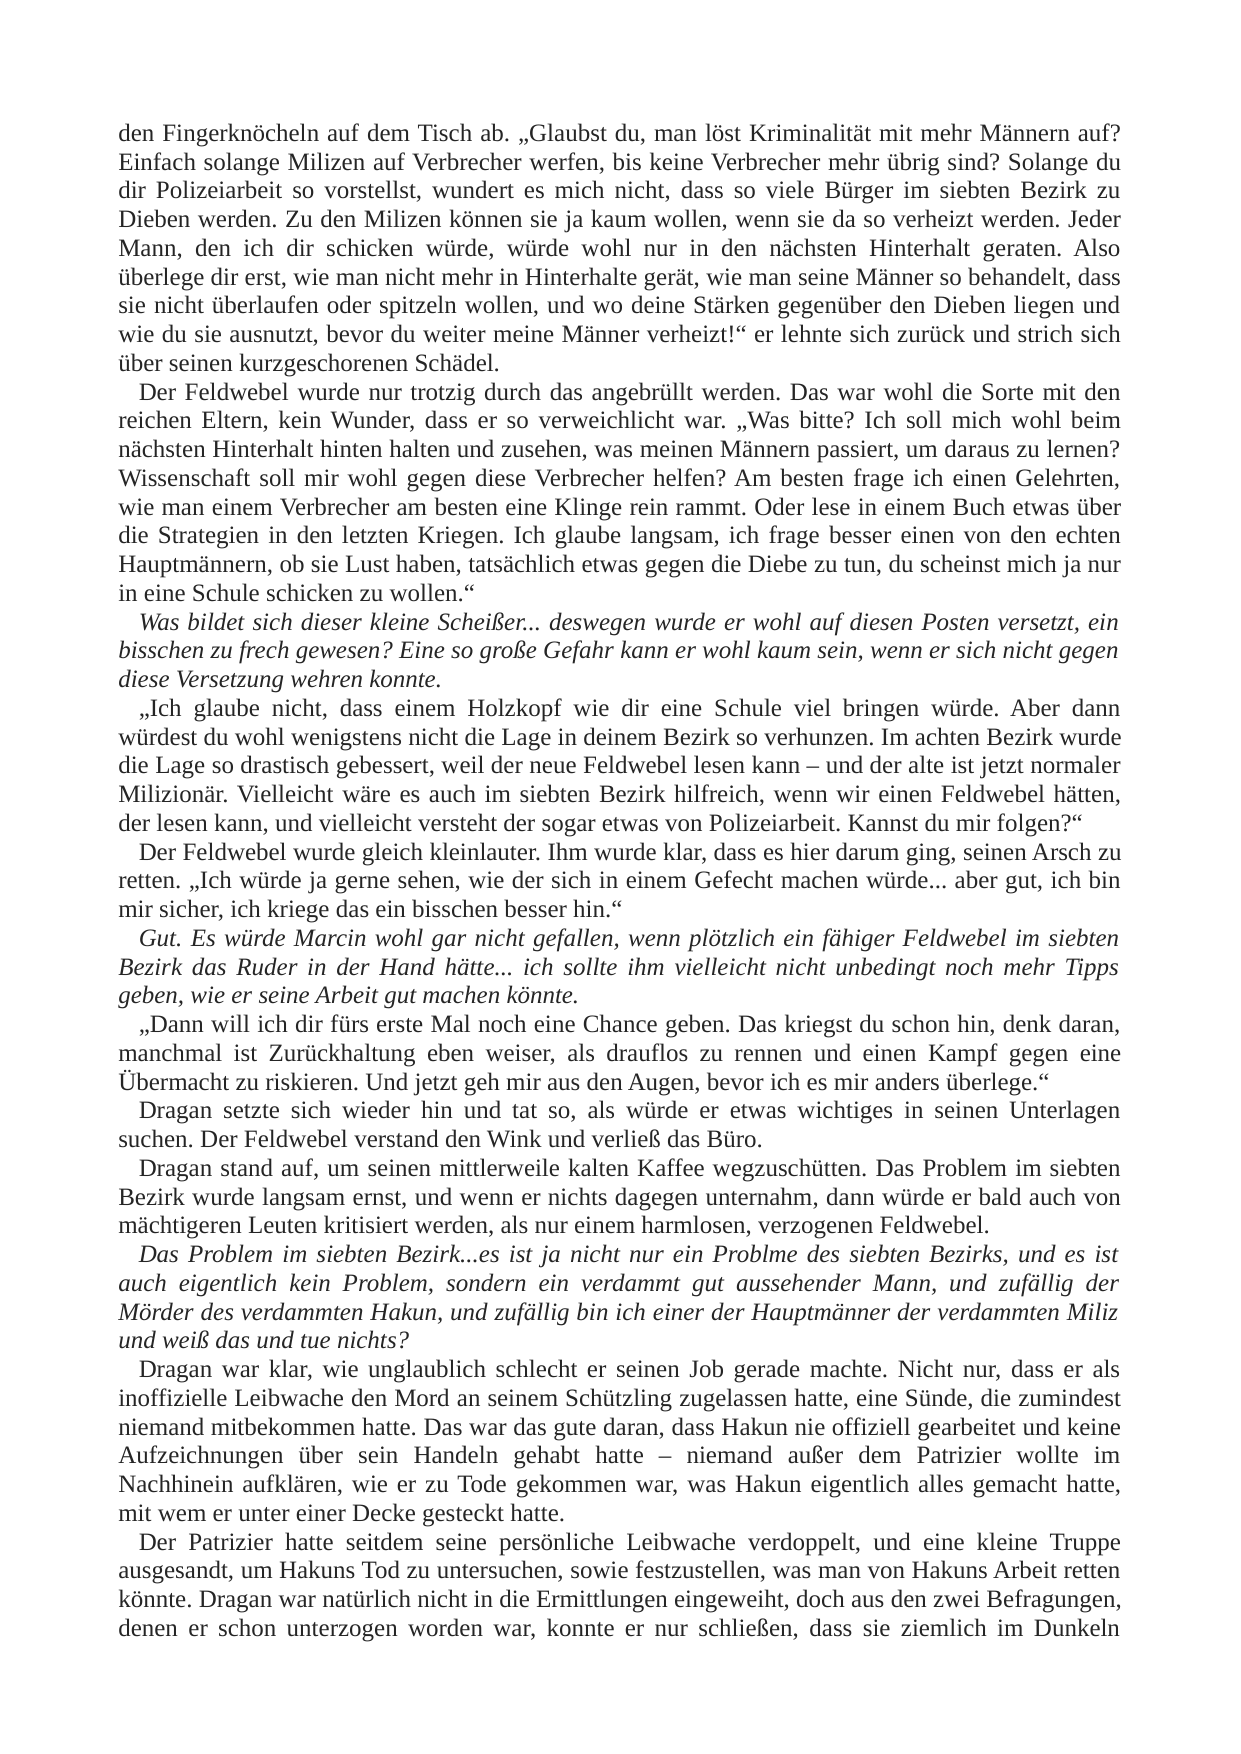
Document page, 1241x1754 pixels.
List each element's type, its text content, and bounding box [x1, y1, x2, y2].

text Der Feldwebel wurde nur trotzig durch das angebrüllt werden. Das war wohl die Sorte mit den reichen Eltern, kein Wunder, dass er so verweichlicht war. „Was bitte? Ich soll mich wohl beim nächsten Hinterhalt hinten halten und zusehen, was meinen Männern passiert, um daraus zu lernen? Wissenschaft soll mir wohl gegen diese Verbrecher helfen? Am besten frage ich einen Gelehrten, wie man einem Verbrecher am besten eine Klinge rein rammt. Oder lese in einem Buch etwas über die Strategien in den letzten Kriegen. Ich glaube langsam, ich frage besser einen von den echten Hauptmännern, ob sie Lust haben, tatsächlich etwas gegen die Diebe zu tun, du scheinst mich ja nur in eine Schule schicken zu wollen.“ [118, 377, 1122, 607]
text Dragan stand auf, um seinen mittlerweile kalten Kaffee wegzuschütten. Das Problem im siebten Bezirk wurde langsam ernst, und wenn er nichts dagegen unternahm, dann würde er bald auch von mächtigeren Leuten kritisiert werden, als nur einem harmlosen, verzogenen Feldwebel. [118, 1153, 1122, 1239]
text „Ich glaube nicht, dass einem Holzkopf wie dir eine Schule viel bringen würde. Aber dann würdest du wohl wenigstens nicht die Lage in deinem Bezirk so verhunzen. Im achten Bezirk wurde die Lage so drastisch gebessert, weil der neue Feldwebel lesen kann – und der alte ist jetzt normaler Milizionär. Vielleicht wäre es auch im siebten Bezirk hilfreich, wenn wir einen Feldwebel hätten, der lesen kann, und vielleicht versteht der sogar etwas von Polizeiarbeit. Kannst du mir folgen?“ [118, 693, 1122, 837]
text Dragan war klar, wie unglaublich schlecht er seinen Job gerade machte. Nicht nur, dass er als inoffizielle Leibwache den Mord an seinem Schützling zugelassen hatte, eine Sünde, die zumindest niemand mitbekommen hatte. Das war das gute daran, dass Hakun nie offiziell gearbeitet und keine Aufzeichnungen über sein Handeln gehabt hatte – niemand außer dem Patrizier wollte im Nachhinein aufklären, wie er zu Tode gekommen war, was Hakun eigentlich alles gemacht hatte, mit wem er unter einer Decke gesteckt hatte. [118, 1354, 1122, 1527]
text Was bildet sich dieser kleine Scheißer... deswegen wurde er wohl auf diesen Posten versetzt, ein bisschen zu frech gewesen? Eine so große Gefahr kann er wohl kaum sein, wenn er sich nicht gegen diese Versetzung wehren konnte. [118, 607, 1122, 693]
text Das Problem im siebten Bezirk...es ist ja nicht nur ein Problme des siebten Bezirks, und es ist auch eigentlich kein Problem, sondern ein verdammt gut aussehender Mann, und zufällig der Mörder des verdammten Hakun, und zufällig bin ich einer der Hauptmänner der verdammten Miliz und weiß das und tue nichts? [118, 1239, 1122, 1354]
text den Fingerknöcheln auf dem Tisch ab. „Glaubst du, man löst Kriminalität mit mehr Männern auf? Einfach solange Milizen auf Verbrecher werfen, bis keine Verbrecher mehr übrig sind? Solange du dir Polizeiarbeit so vorstellst, wundert es mich nicht, dass so viele Bürger im siebten Bezirk zu Dieben werden. Zu den Milizen können sie ja kaum wollen, wenn sie da so verheizt werden. Jeder Mann, den ich dir schicken würde, würde wohl nur in den nächsten Hinterhalt geraten. Also überlege dir erst, wie man nicht mehr in Hinterhalte gerät, wie man seine Männer so behandelt, dass sie nicht überlaufen oder spitzeln wollen, und wo deine Stärken gegenüber den Dieben liegen und wie du sie ausnutzt, bevor du weiter meine Männer verheizt!“ er lehnte sich zurück und strich sich über seinen kurzgeschorenen Schädel. [118, 118, 1122, 377]
text Der Feldwebel wurde gleich kleinlauter. Ihm wurde klar, dass es hier darum ging, seinen Arsch zu retten. „Ich würde ja gerne sehen, wie der sich in einem Gefecht machen würde... aber gut, ich bin mir sicher, ich kriege das ein bisschen besser hin.“ [118, 837, 1122, 923]
text Gut. Es würde Marcin wohl gar nicht gefallen, wenn plötzlich ein fähiger Feldwebel im siebten Bezirk das Ruder in der Hand hätte... ich sollte ihm vielleicht nicht unbedingt noch mehr Tipps geben, wie er seine Arbeit gut machen könnte. [118, 923, 1122, 1009]
text Der Patrizier hatte seitdem seine persönliche Leibwache verdoppelt, und eine kleine Truppe ausgesandt, um Hakuns Tod zu untersuchen, sowie festzustellen, was man von Hakuns Arbeit retten könnte. Dragan war natürlich nicht in die Ermittlungen eingeweiht, doch aus den zwei Befragungen, denen er schon unterzogen worden war, konnte er nur schließen, dass sie ziemlich im Dunkeln [118, 1527, 1122, 1642]
text Dragan setzte sich wieder hin und tat so, als würde er etwas wichtiges in seinen Unterlagen suchen. Der Feldwebel verstand den Wink und verließ das Büro. [118, 1096, 1122, 1153]
text „Dann will ich dir fürs erste Mal noch eine Chance geben. Das kriegst du schon hin, denk daran, manchmal ist Zurückhaltung eben weiser, als drauflos zu rennen und einen Kampf gegen eine Übermacht zu riskieren. Und jetzt geh mir aus den Augen, bevor ich es mir anders überlege.“ [118, 1009, 1122, 1096]
